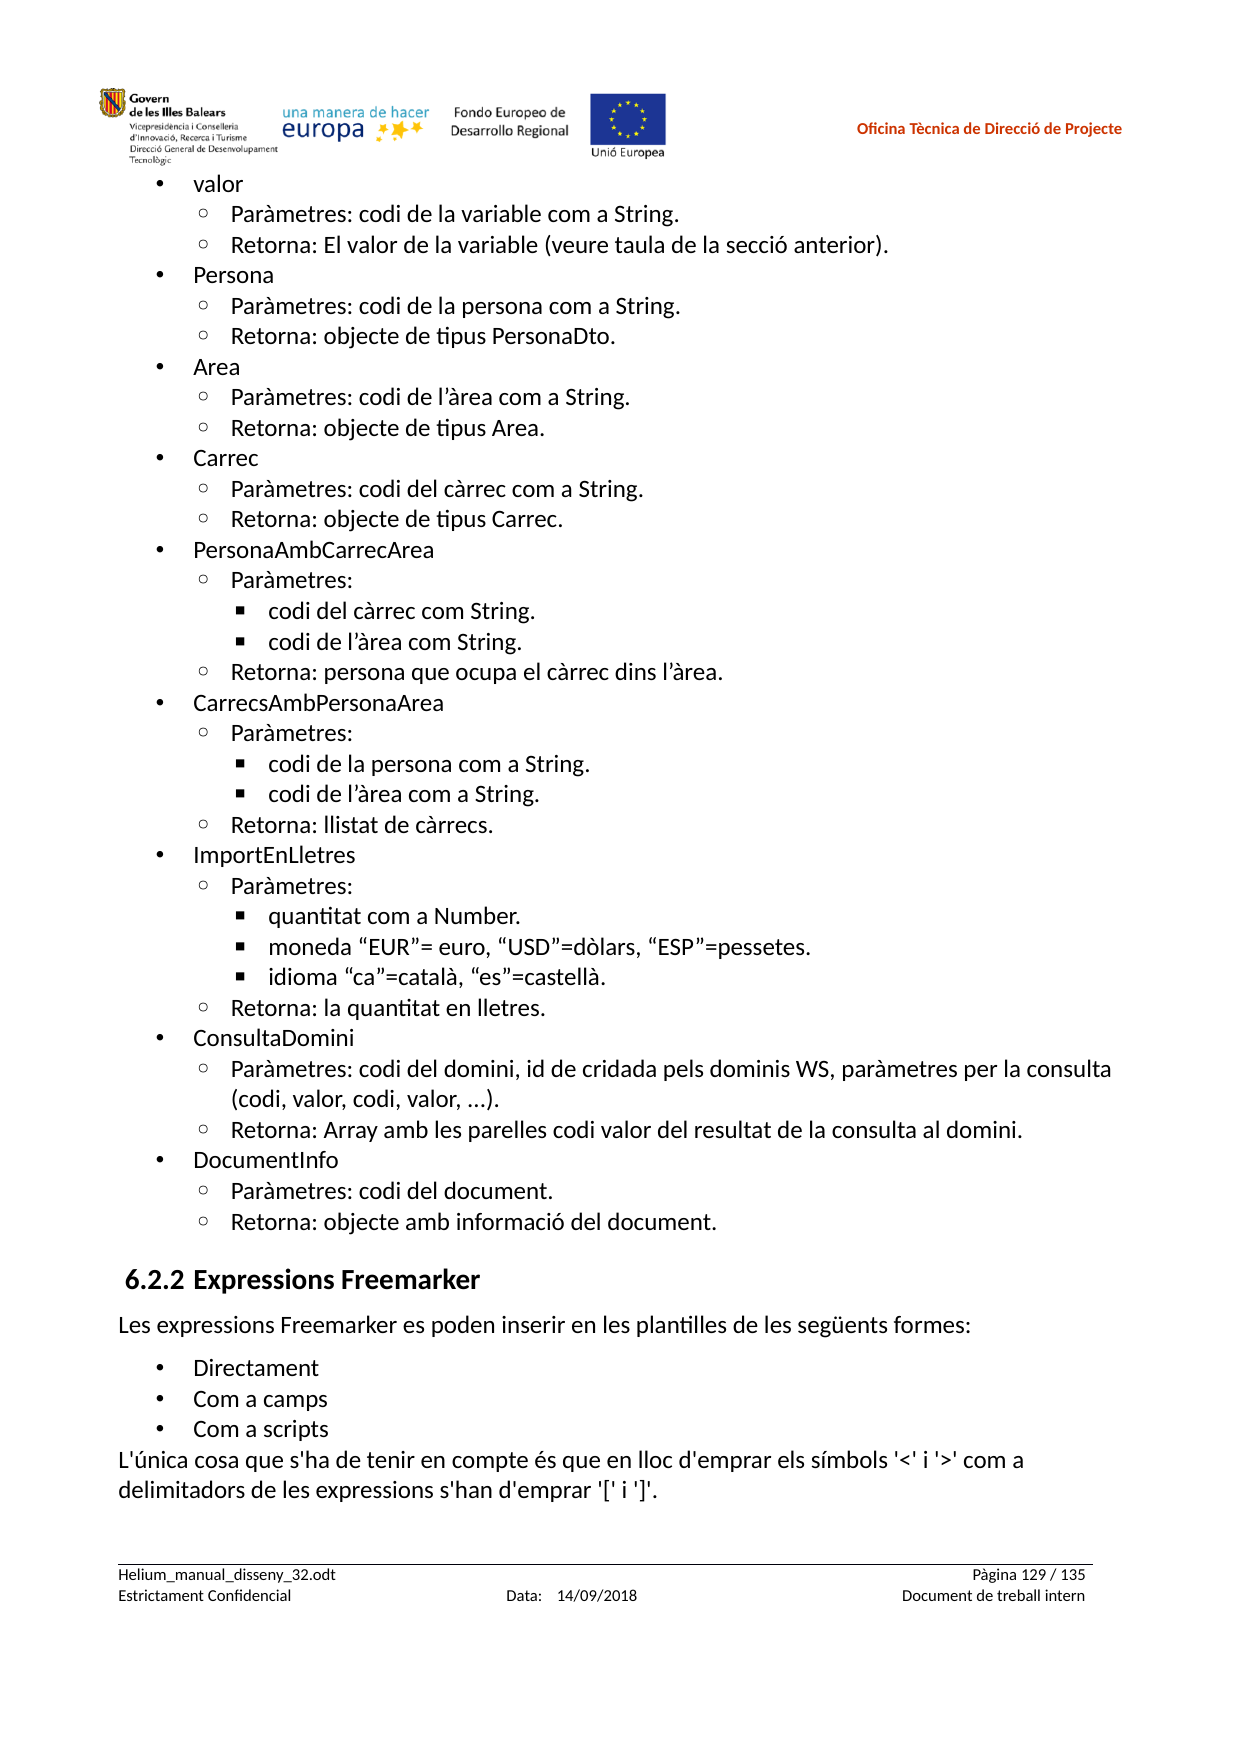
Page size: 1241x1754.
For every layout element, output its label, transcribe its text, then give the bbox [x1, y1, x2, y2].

list codi de la persona com a String. [231, 748, 1122, 778]
list moneda “EUR”= euro, “USD”=dòlars, “ESP”=pessetes. [231, 931, 1122, 961]
list Paràmetres: codi de l’àrea com a String. [193, 382, 1122, 412]
list valor [156, 168, 1122, 198]
list Retorna: objecte de tipus Carrec. [193, 504, 1122, 534]
list ConsultaDomini [156, 1022, 1122, 1053]
text L'única cosa que s'ha de tenir en compte és que en lloc d'emprar els símbols '<' i '>' com a delimitadors de les expressions s'han d'emprar '[' i ']'. [118, 1444, 1122, 1505]
list Com a camps [156, 1383, 1122, 1413]
list Paràmetres: codi de la variable com a String. [193, 198, 1122, 229]
list Paràmetres: [193, 717, 1122, 748]
list Retorna: objecte amb informació del document. [193, 1206, 1122, 1236]
list Paràmetres: codi del càrrec com a String. [193, 473, 1122, 504]
list Retorna: El valor de la variable (veure taula de la secció anterior). [193, 229, 1122, 259]
list idioma “ca”=català, “es”=castellà. [231, 961, 1122, 992]
picture [99, 87, 668, 166]
text Les expressions Freemarker es poden inserir en les plantilles de les següents formes: [118, 1309, 1122, 1340]
list codi del càrrec com String. [231, 595, 1122, 626]
list Retorna: persona que ocupa el càrrec dins l’àrea. [193, 656, 1122, 687]
list PersonaAmbCarrecArea [156, 534, 1122, 565]
list Retorna: la quantitat en lletres. [193, 992, 1122, 1022]
list codi de l’àrea com a String. [231, 778, 1122, 809]
list Retorna: objecte de tipus PersonaDto. [193, 321, 1122, 351]
list Paràmetres: codi del document. [193, 1175, 1122, 1206]
list Retorna: llistat de càrrecs. [193, 809, 1122, 839]
list Paràmetres: [193, 565, 1122, 595]
list Retorna: Array amb les parelles codi valor del resultat de la consulta al domini. [193, 1114, 1122, 1144]
list Carrec [156, 443, 1122, 473]
subtitle Expressions Freemarker [118, 1261, 1122, 1297]
list Directament [156, 1352, 1122, 1383]
list Area [156, 351, 1122, 382]
list Retorna: objecte de tipus Area. [193, 412, 1122, 443]
list Paràmetres: codi de la persona com a String. [193, 290, 1122, 321]
list Paràmetres: [193, 870, 1122, 900]
list Paràmetres: codi del domini, id de cridada pels dominis WS, paràmetres per la consulta (codi, valor, codi, valor, ...). [193, 1053, 1122, 1114]
list CarrecsAmbPersonaArea [156, 687, 1122, 717]
list codi de l’àrea com String. [231, 626, 1122, 656]
list ImportEnLletres [156, 839, 1122, 870]
list Com a scripts [156, 1413, 1122, 1444]
list Persona [156, 259, 1122, 290]
list DocumentInfo [156, 1144, 1122, 1175]
list quantitat com a Number. [231, 900, 1122, 931]
